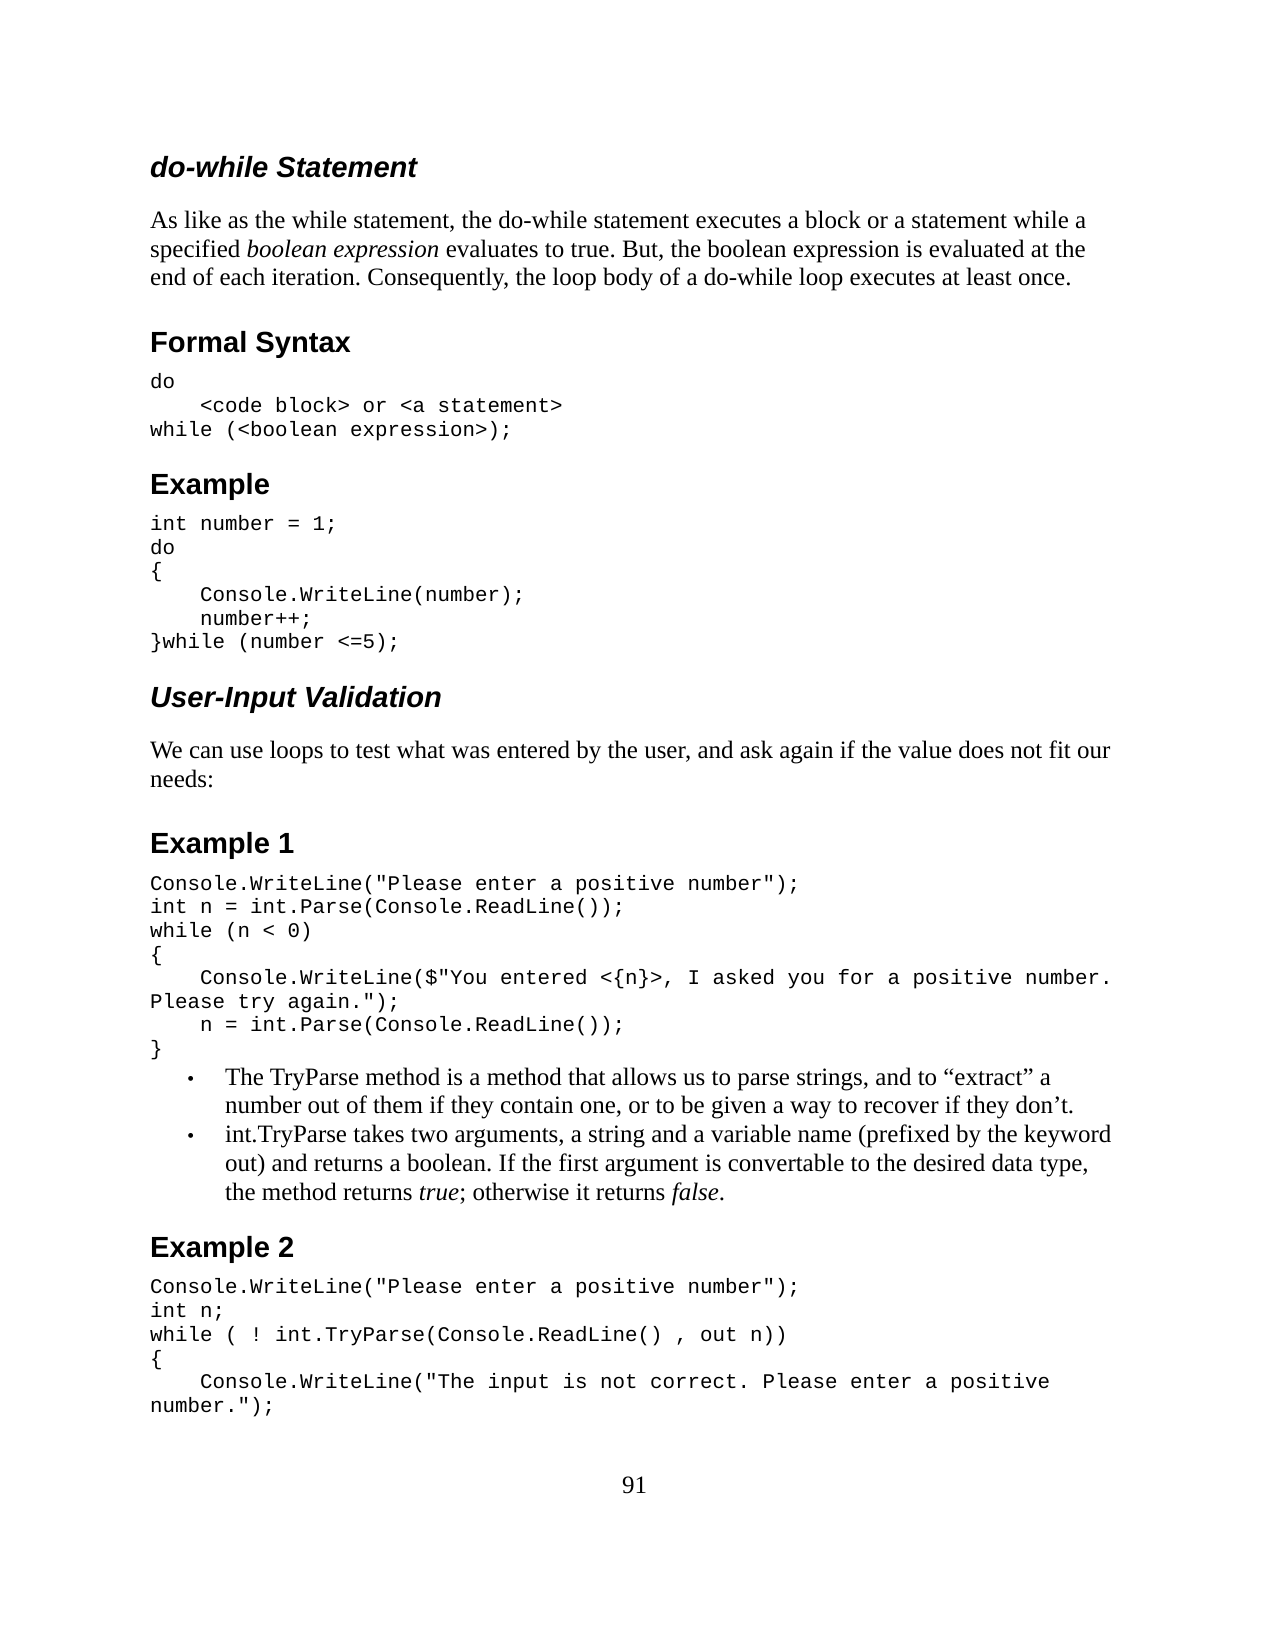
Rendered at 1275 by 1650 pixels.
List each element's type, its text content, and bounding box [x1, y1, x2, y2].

text int number = 1; [150, 513, 1125, 537]
text Console.WriteLine(number); [150, 584, 1125, 608]
text { [150, 1347, 1125, 1371]
list int.TryParse takes two arguments, a string and a variable name (prefixed by the keyword out) and returns a boolean. If the first argument is convertable to the desired data type, the method returns true; otherwise it returns false. [187, 1119, 1125, 1206]
subtitle Example 2 [150, 1231, 1125, 1264]
text Console.WriteLine($"You entered <{n}>, I asked you for a positive number. Please try again."); [150, 967, 1125, 1014]
subtitle User-Input Validation [150, 680, 1125, 714]
text { [150, 561, 1125, 584]
text }while (number <=5); [150, 631, 1125, 655]
text while ( ! int.TryParse(Console.ReadLine() , out n)) [150, 1324, 1125, 1347]
subtitle Example [150, 467, 1125, 501]
text <code block> or <a statement> [150, 395, 1125, 418]
list The TryParse method is a method that allows us to parse strings, and to “extract” a number out of them if they contain one, or to be given a way to recover if they don’t. [187, 1062, 1125, 1119]
subtitle Formal Syntax [150, 325, 1125, 359]
text Console.WriteLine("Please enter a positive number"); [150, 873, 1125, 896]
text Console.WriteLine("The input is not correct. Please enter a positive number."); [150, 1371, 1125, 1418]
text while (<boolean expression>); [150, 418, 1125, 442]
subtitle do-while Statement [150, 150, 1125, 183]
subtitle Example 1 [150, 827, 1125, 860]
text do [150, 537, 1125, 561]
text while (n < 0) [150, 920, 1125, 943]
text We can use loops to test what was entered by the user, and ask again if the value does not fit our needs: [150, 735, 1125, 793]
text int n = int.Parse(Console.ReadLine()); [150, 896, 1125, 920]
text } [150, 1038, 1125, 1062]
text do [150, 371, 1125, 395]
text As like as the while statement, the do-while statement executes a block or a statement while a specified boolean expression evaluates to true. But, the boolean expression is evaluated at the end of each iteration. Consequently, the loop body of a do-while loop executes at least once. [150, 205, 1125, 291]
text int n; [150, 1300, 1125, 1324]
text { [150, 943, 1125, 967]
text number++; [150, 608, 1125, 631]
text n = int.Parse(Console.ReadLine()); [150, 1014, 1125, 1038]
text Console.WriteLine("Please enter a positive number"); [150, 1277, 1125, 1300]
